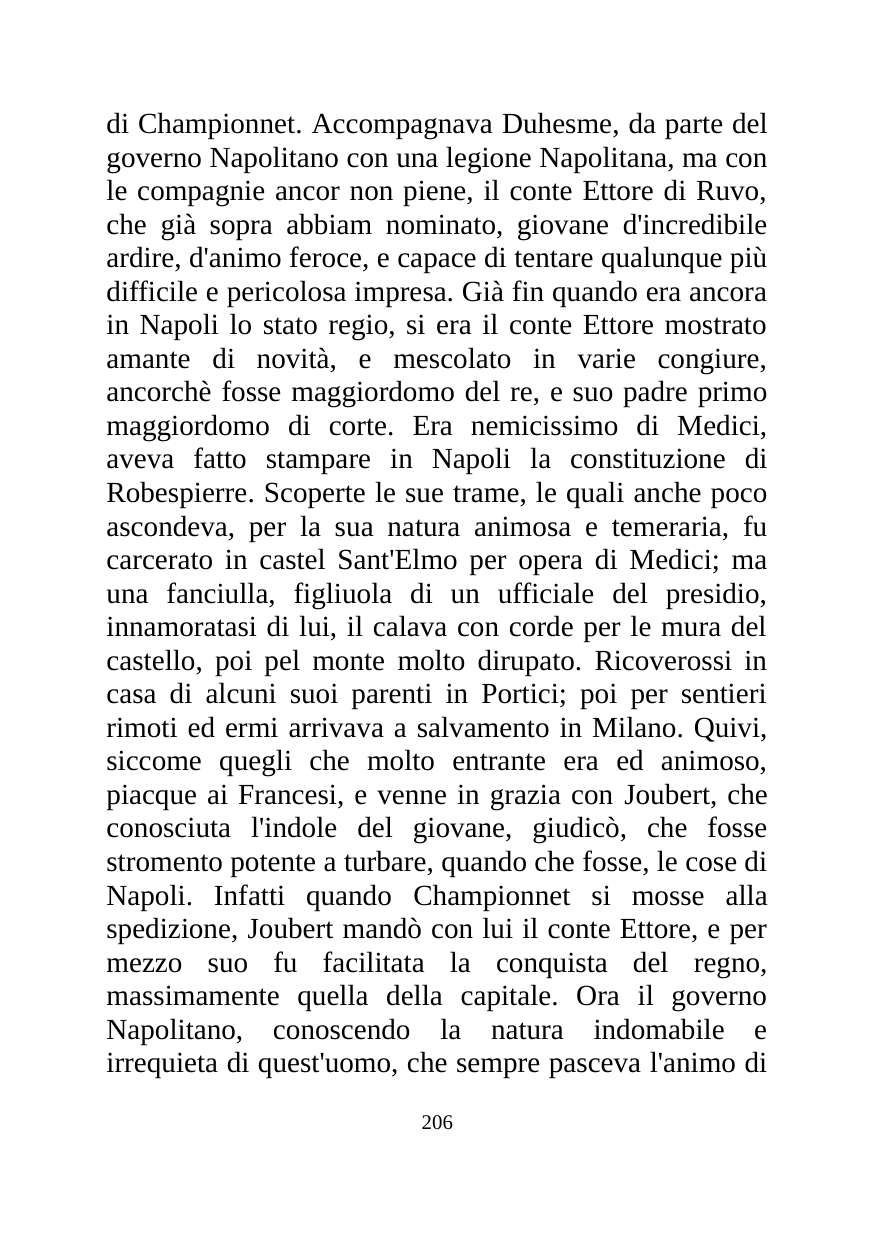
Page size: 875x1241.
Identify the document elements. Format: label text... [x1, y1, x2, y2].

text di Championnet. Accompagnava Duhesme, da parte del governo Napolitano con una legione Napolitana, ma con le compagnie ancor non piene, il conte Ettore di Ruvo, che già sopra abbiam nominato, giovane d'incredibile ardire, d'animo feroce, e capace di tentare qualunque più difficile e pericolosa impresa. Già fin quando era ancora in Napoli lo stato regio, si era il conte Ettore mostrato amante di novità, e mescolato in varie congiure, ancorchè fosse maggiordomo del re, e suo padre primo maggiordomo di corte. Era nemicissimo di Medici, aveva fatto stampare in Napoli la constituzione di Robespierre. Scoperte le sue trame, le quali anche poco ascondeva, per la sua natura animosa e temeraria, fu carcerato in castel Sant'Elmo per opera di Medici; ma una fanciulla, figliuola di un ufficiale del presidio, innamoratasi di lui, il calava con corde per le mura del castello, poi pel monte molto dirupato. Ricoverossi in casa di alcuni suoi parenti in Portici; poi per sentieri rimoti ed ermi arrivava a salvamento in Milano. Quivi, siccome quegli che molto entrante era ed animoso, piacque ai Francesi, e venne in grazia con Joubert, che conosciuta l'indole del giovane, giudicò, che fosse stromento potente a turbare, quando che fosse, le cose di Napoli. Infatti quando Championnet si mosse alla spedizione, Joubert mandò con lui il conte Ettore, e per mezzo suo fu facilitata la conquista del regno, massimamente quella della capitale. Ora il governo Napolitano, conoscendo la natura indomabile e irrequieta di quest'uomo, che sempre pasceva l'animo di [106, 106, 768, 1079]
